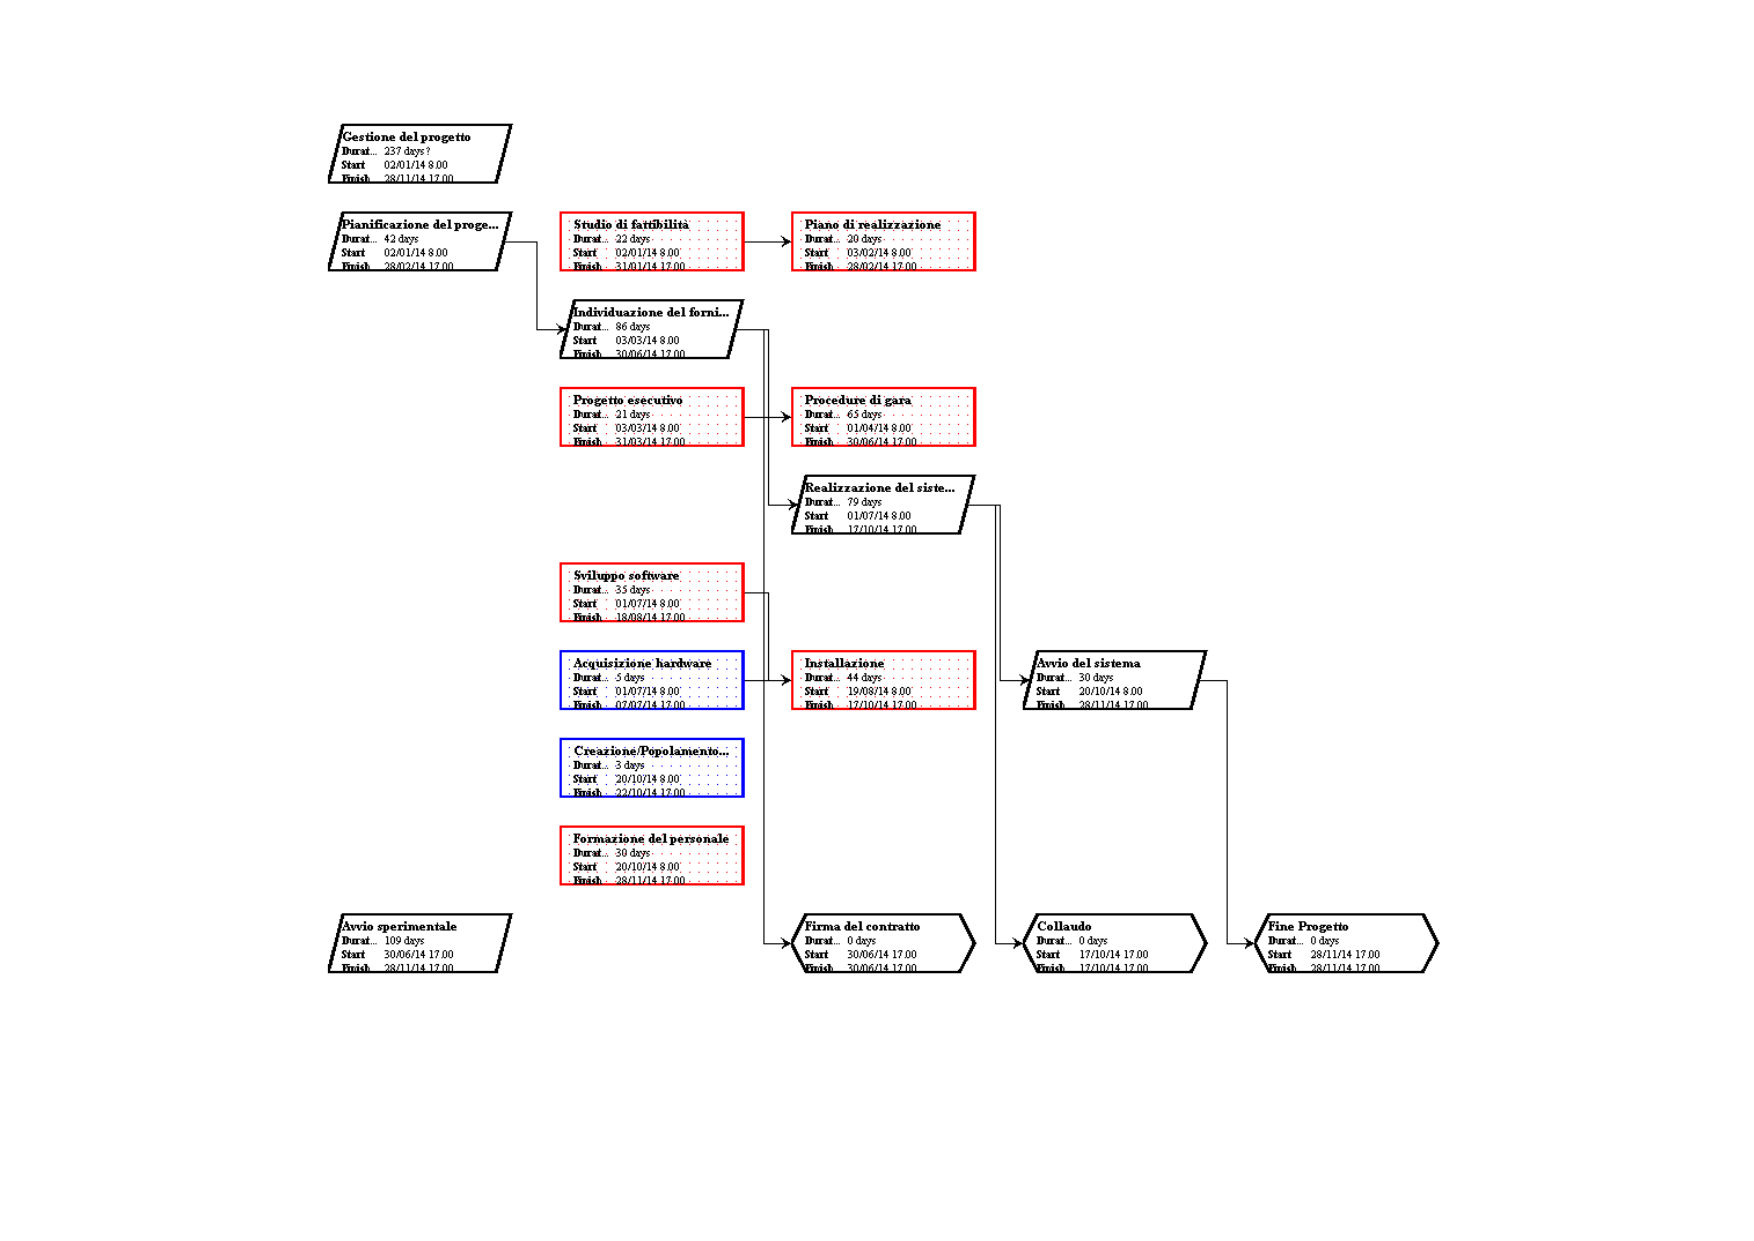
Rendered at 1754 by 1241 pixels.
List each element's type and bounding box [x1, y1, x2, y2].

picture [306, 118, 1448, 986]
